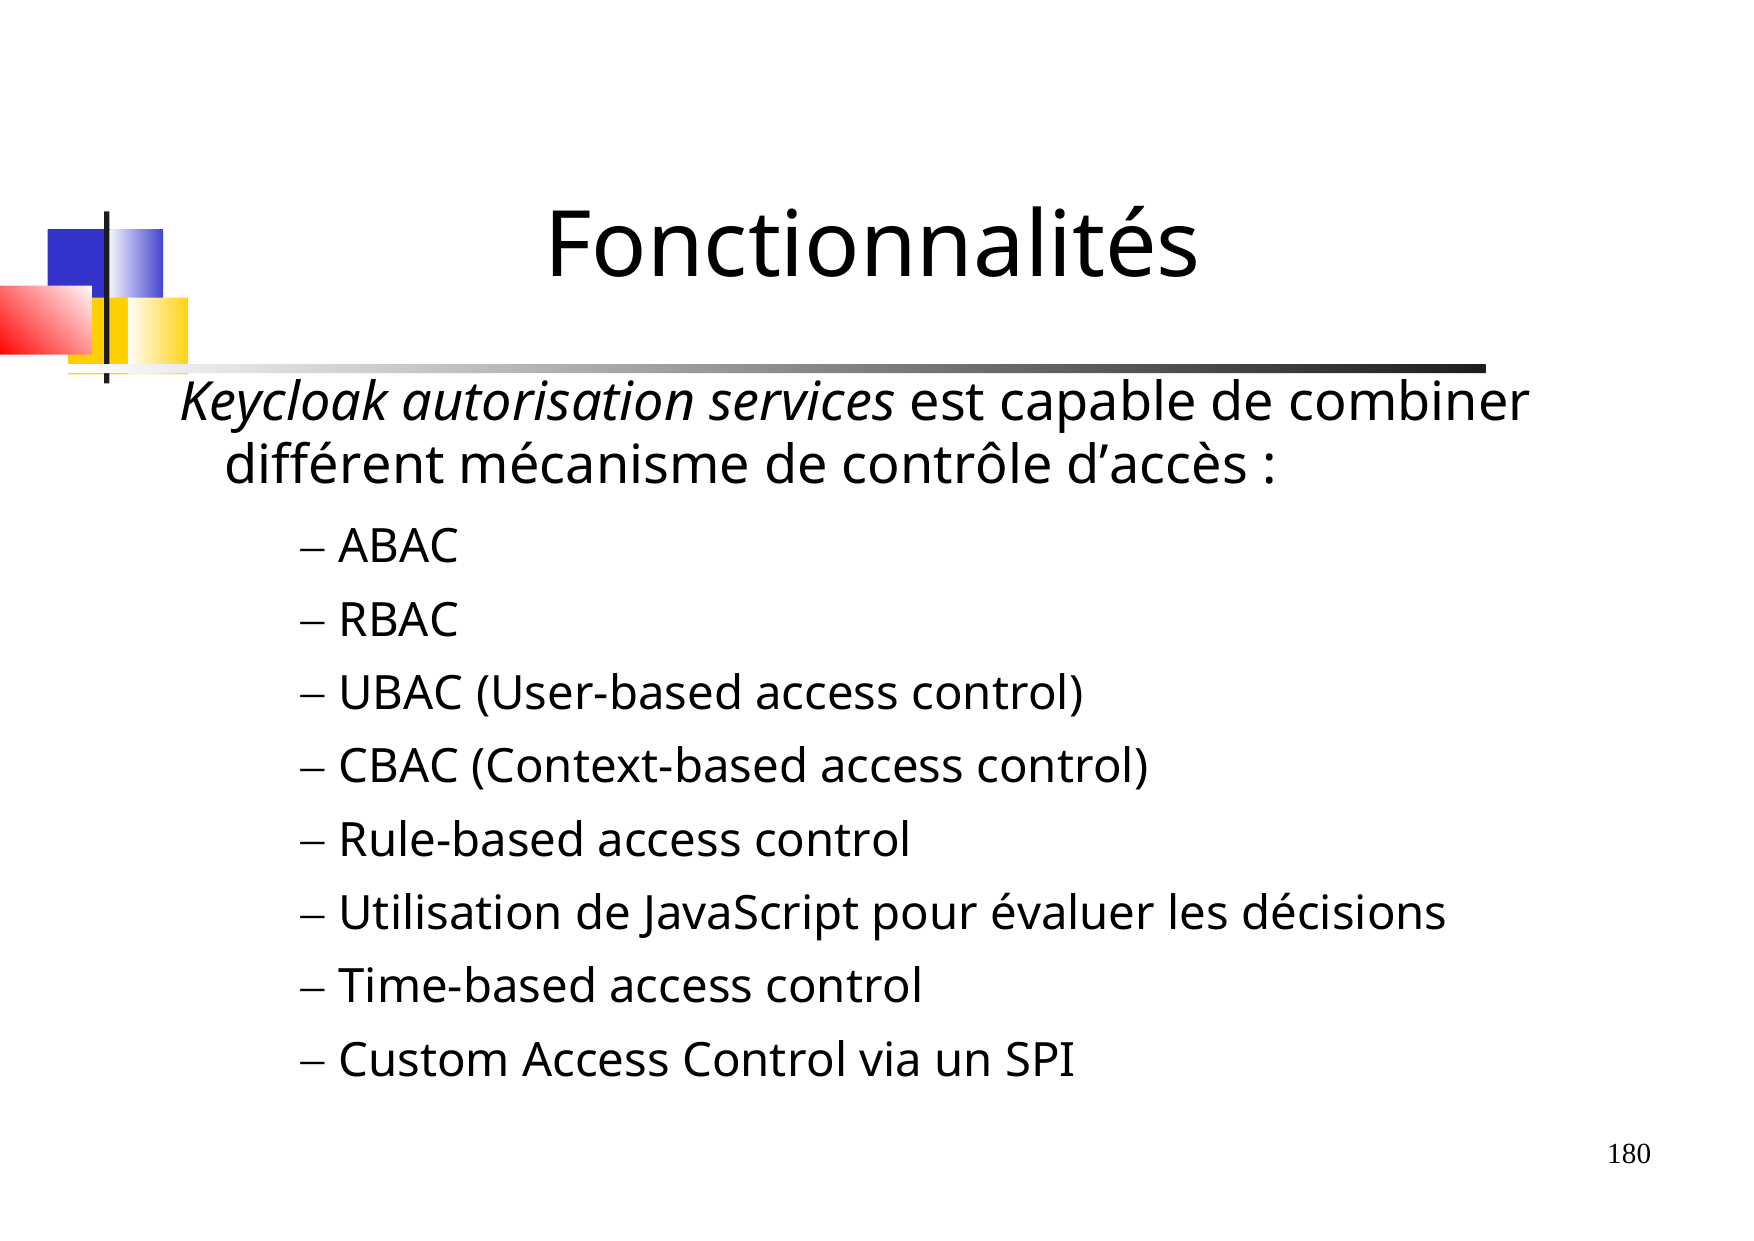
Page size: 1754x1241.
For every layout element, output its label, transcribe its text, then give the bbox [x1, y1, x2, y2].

title Fonctionnalités [179, 139, 1567, 351]
list Keycloak autorisation services est capable de combiner différent mécanisme de contrôle d’accès : ABAC RBAC UBAC (User-based access control) CBAC (Context-based access control) Rule-based access control Utilisation de JavaScript pour évaluer les décisions Time-based access control Custom Access Control via un SPI [179, 371, 1567, 1091]
